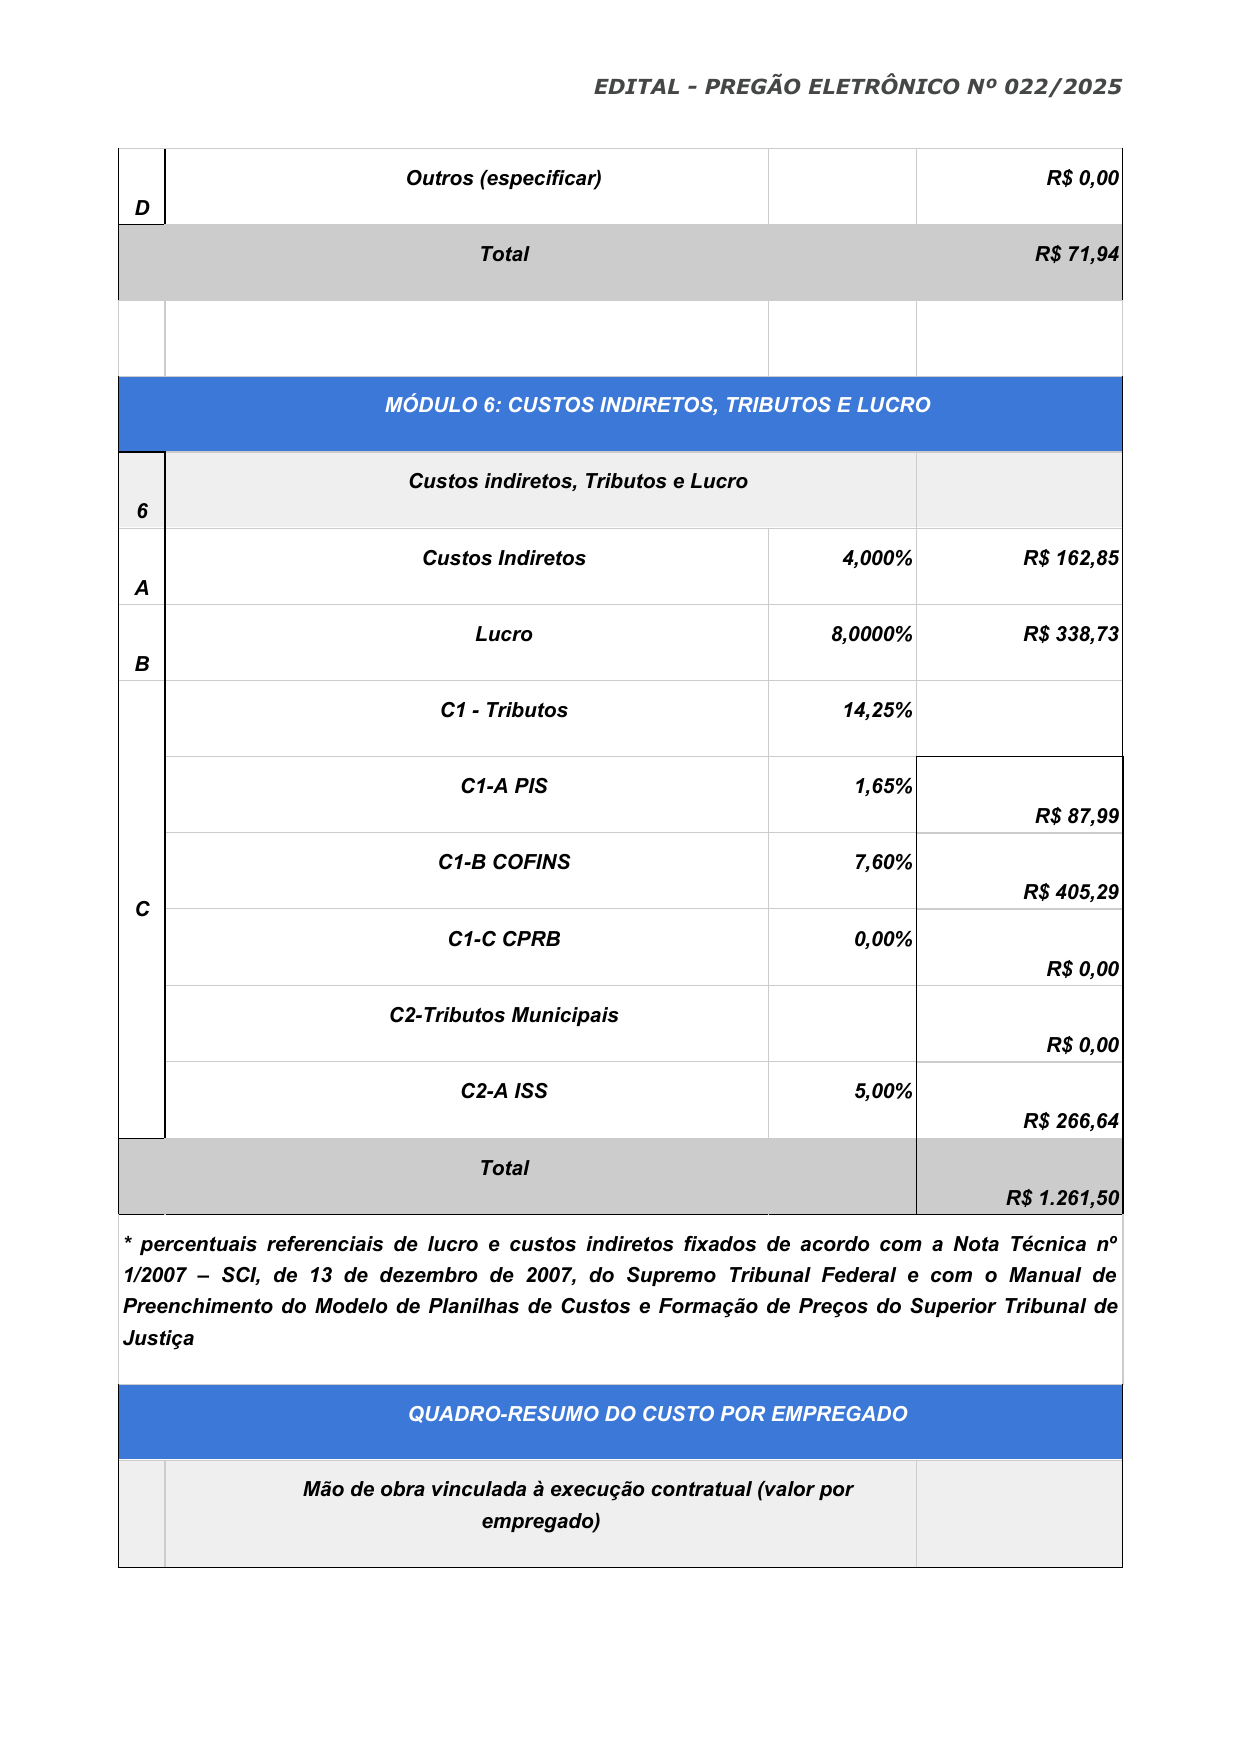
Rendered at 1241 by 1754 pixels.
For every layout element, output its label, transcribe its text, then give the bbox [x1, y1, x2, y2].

table_cell [119, 225, 164, 300]
table_cell R$ 338,73 [917, 605, 1122, 679]
table_cell R$ 1.261,50 [917, 1139, 1122, 1214]
table_cell C2-Tributos Municipais [166, 986, 768, 1061]
table_cell Outros (especificar) [166, 149, 768, 224]
table_cell [917, 301, 1122, 376]
table_cell B [119, 605, 164, 679]
table_cell 14,25% [769, 681, 916, 756]
table_cell MÓDULO 6: CUSTOS INDIRETOS, TRIBUTOS E LUCRO [119, 377, 1122, 451]
table_cell * percentuais referenciais de lucro e custos indiretos fixados de acordo com a Nota Técnica nº 1/2007 – SCI, de 13 de dezembro de 2007, do Supremo Tribunal Federal e com o Manual de Preenchimento do Modelo de Planilhas de Custos e Formação de Preços do Superior Tribunal de Justiça [119, 1215, 1122, 1383]
table_cell A [119, 529, 164, 603]
table_cell [917, 681, 1122, 756]
table_cell [119, 1139, 164, 1214]
table_cell [769, 986, 916, 1061]
table_cell Mão de obra vinculada à execução contratual (valor por empregado) [166, 1461, 916, 1567]
table_cell 4,000% [769, 529, 916, 603]
table_cell 0,00% [769, 909, 916, 985]
table_cell R$ 162,85 [917, 529, 1122, 603]
table_cell R$ 405,29 [917, 834, 1122, 908]
table_cell C1-C CPRB [166, 909, 768, 985]
table_cell [769, 149, 916, 224]
table_cell [917, 1461, 1122, 1567]
table_cell Total [166, 225, 768, 300]
table_cell [769, 301, 916, 376]
table_cell 7,60% [769, 833, 916, 908]
table_cell QUADRO-RESUMO DO CUSTO POR EMPREGADO [119, 1385, 1122, 1459]
table_cell C1-A PIS [166, 757, 768, 832]
table_cell D [119, 149, 164, 224]
table_cell 1,65% [769, 757, 916, 832]
table_cell [769, 225, 916, 300]
table_cell 6 [119, 453, 164, 527]
table_cell 5,00% [769, 1062, 916, 1137]
table_cell R$ 0,00 [917, 986, 1122, 1061]
table_cell Lucro [166, 605, 768, 679]
table_cell R$ 0,00 [917, 149, 1122, 224]
table_cell R$ 266,64 [917, 1063, 1122, 1137]
table_cell [917, 453, 1122, 527]
table_cell R$ 87,99 [917, 757, 1122, 832]
table_cell 8,0000% [769, 605, 916, 679]
table_cell [769, 1139, 916, 1214]
table_cell Total [166, 1139, 768, 1214]
table_cell C [119, 681, 164, 1137]
table_cell R$ 71,94 [917, 225, 1122, 300]
table_cell R$ 0,00 [917, 910, 1122, 985]
table_cell C1-B COFINS [166, 833, 768, 908]
table_cell [166, 301, 768, 376]
table_cell [119, 301, 164, 376]
table_cell Custos indiretos, Tributos e Lucro [166, 453, 916, 527]
table_cell [119, 1461, 164, 1567]
table_cell Custos Indiretos [166, 529, 768, 603]
table_cell C1 - Tributos [166, 681, 768, 756]
table_cell C2-A ISS [166, 1062, 768, 1137]
